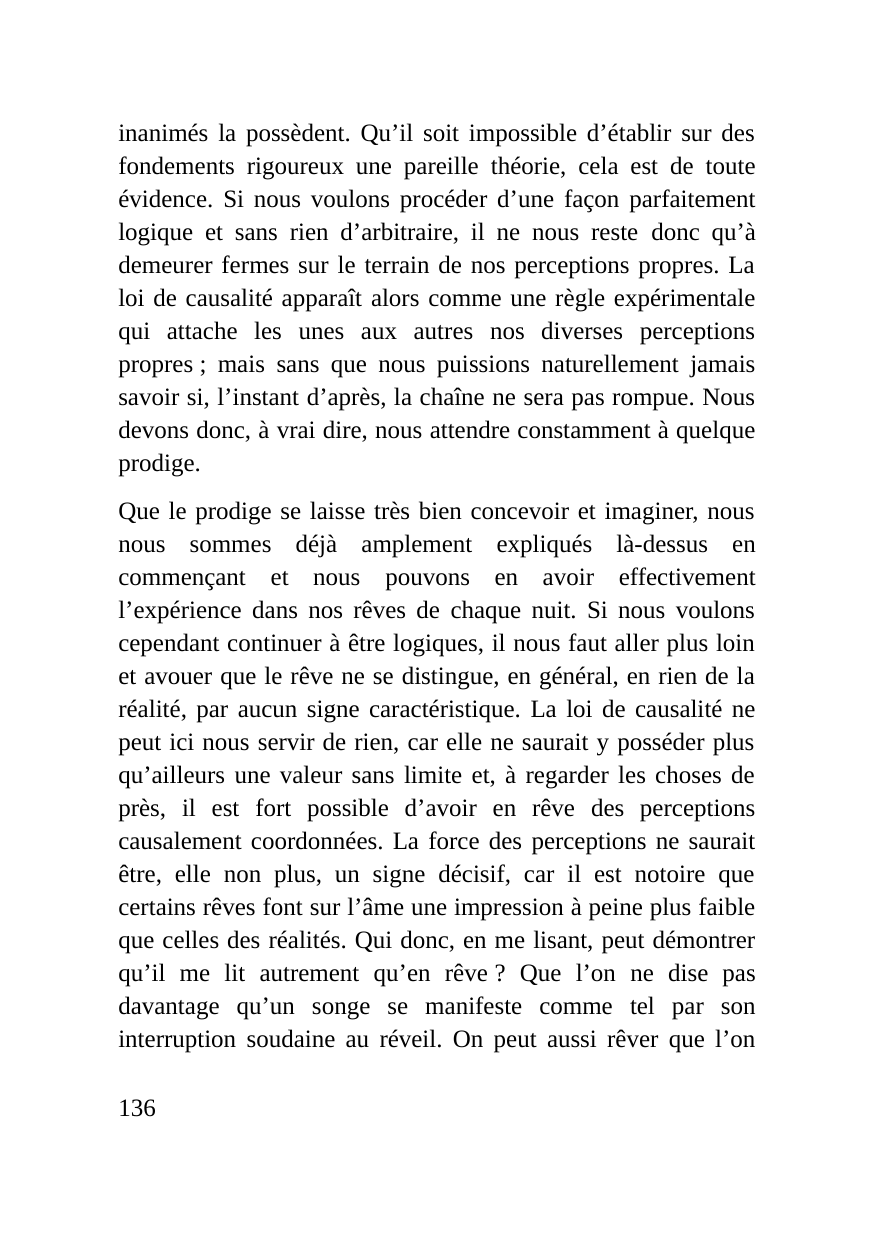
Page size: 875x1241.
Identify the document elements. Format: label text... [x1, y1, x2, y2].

text Que le prodige se laisse très bien concevoir et imaginer, nous nous sommes déjà amplement expliqués là-dessus en commençant et nous pouvons en avoir effectivement l’expérience dans nos rêves de chaque nuit. Si nous voulons cependant continuer à être logiques, il nous faut aller plus loin et avouer que le rêve ne se distingue, en général, en rien de la réalité, par aucun signe caractéristique. La loi de causalité ne peut ici nous servir de rien, car elle ne saurait y posséder plus qu’ailleurs une valeur sans limite et, à regarder les choses de près, il est fort possible d’avoir en rêve des perceptions causalement coordonnées. La force des perceptions ne saurait être, elle non plus, un signe décisif, car il est notoire que certains rêves font sur l’âme une impression à peine plus faible que celles des réalités. Qui donc, en me lisant, peut démontrer qu’il me lit autrement qu’en rêve ? Que l’on ne dise pas davantage qu’un songe se manifeste comme tel par son interruption soudaine au réveil. On peut aussi rêver que l’on [118, 496, 756, 1053]
text inanimés la possèdent. Qu’il soit impossible d’établir sur des fondements rigoureux une pareille théorie, cela est de toute évidence. Si nous voulons procéder d’une façon parfaitement logique et sans rien d’arbitraire, il ne nous reste donc qu’à demeurer fermes sur le terrain de nos perceptions propres. La loi de causalité apparaît alors comme une règle expérimentale qui attache les unes aux autres nos diverses perceptions propres ; mais sans que nous puissions naturellement jamais savoir si, l’instant d’après, la chaîne ne sera pas rompue. Nous devons donc, à vrai dire, nous attendre constamment à quelque prodige. [118, 118, 756, 477]
